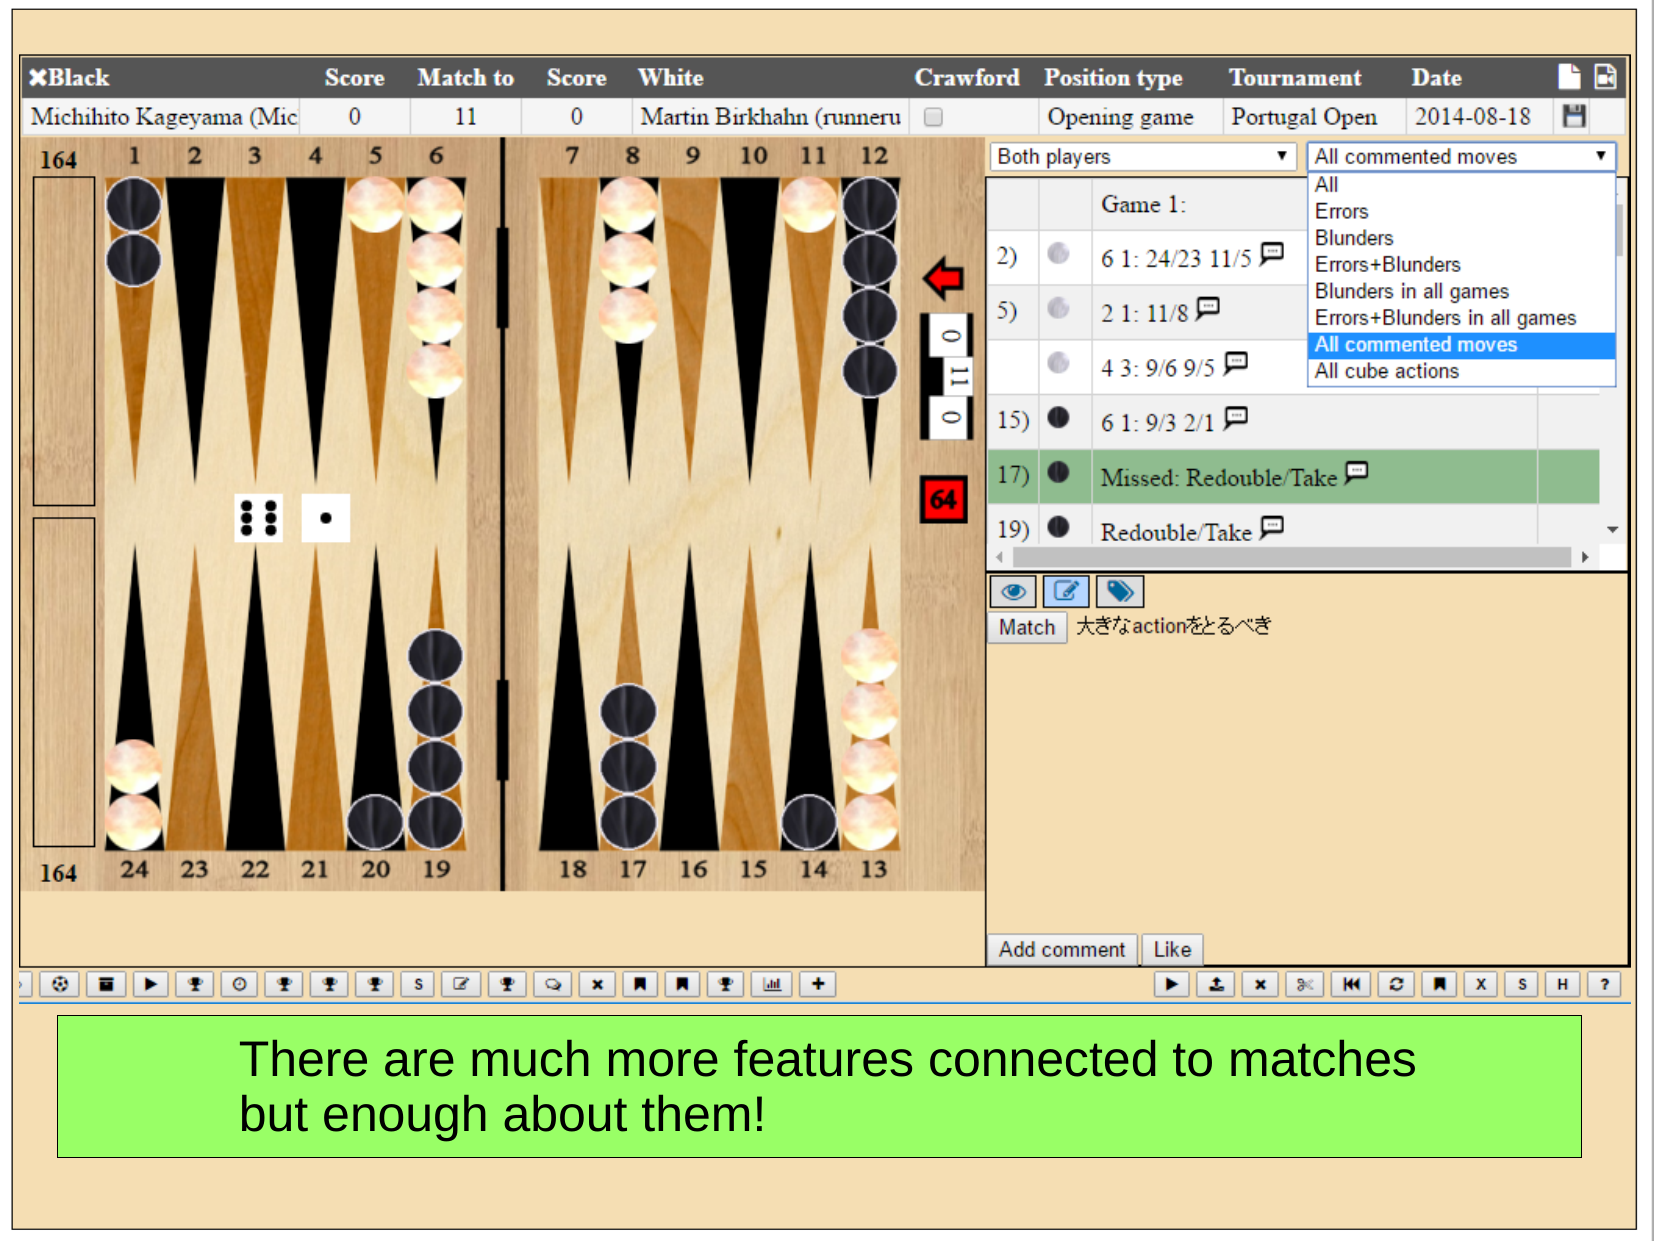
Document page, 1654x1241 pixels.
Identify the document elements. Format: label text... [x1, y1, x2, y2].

picture [0, 0, 1654, 1241]
list [129, 1004, 1583, 1217]
text_box There are much more features connected to matches but enough about them! [57, 1015, 1582, 1158]
